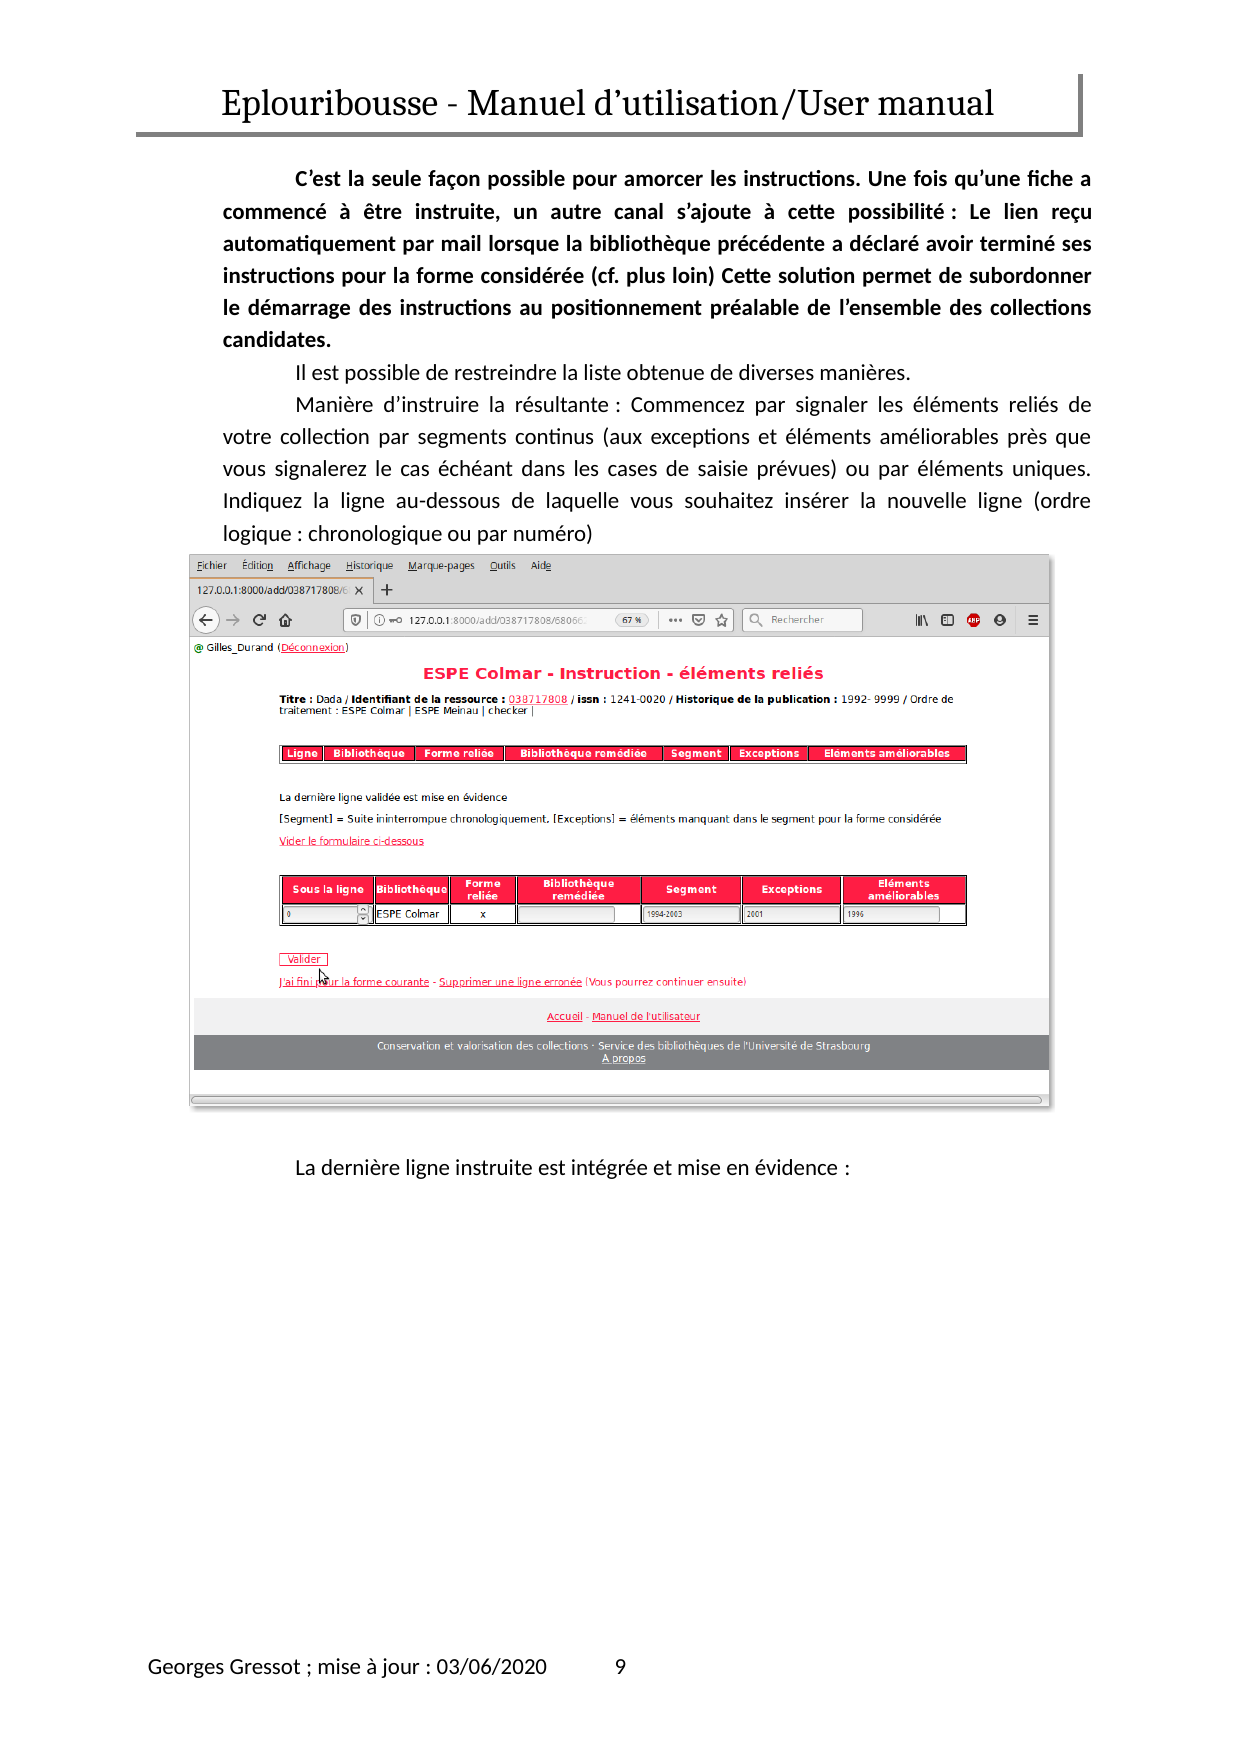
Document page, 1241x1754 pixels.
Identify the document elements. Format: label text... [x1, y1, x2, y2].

picture [185, 550, 1055, 1113]
list C’est la seule façon possible pour amorcer les instructions. Une fois qu’une fiche a commencé à être instruite, un autre canal s’ajoute à cette possibilité : Le lien reçu automatiquement par mail lorsque la bibliothèque précédente a déclaré avoir terminé ses instructions pour la forme considérée (cf. plus loin) Cette solution permet de subordonner le démarrage des instructions au positionnement préalable de l’ensemble des collections candidates. [223, 164, 1093, 353]
list Manière d’instruire la résultante : Commencez par signaler les éléments reliés de votre collection par segments continus (aux exceptions et éléments améliorables près que vous signalerez le cas échéant dans les cases de saisie prévues) ou par éléments uniques. Indiquez la ligne au-dessous de laquelle vous souhaitez insérer la nouvelle ligne (ordre logique : chronologique ou par numéro) [223, 390, 1093, 547]
list Il est possible de restreindre la liste obtenue de diverses manières. [223, 358, 1093, 386]
list La dernière ligne instruite est intégrée et mise en évidence : [223, 1153, 1093, 1181]
